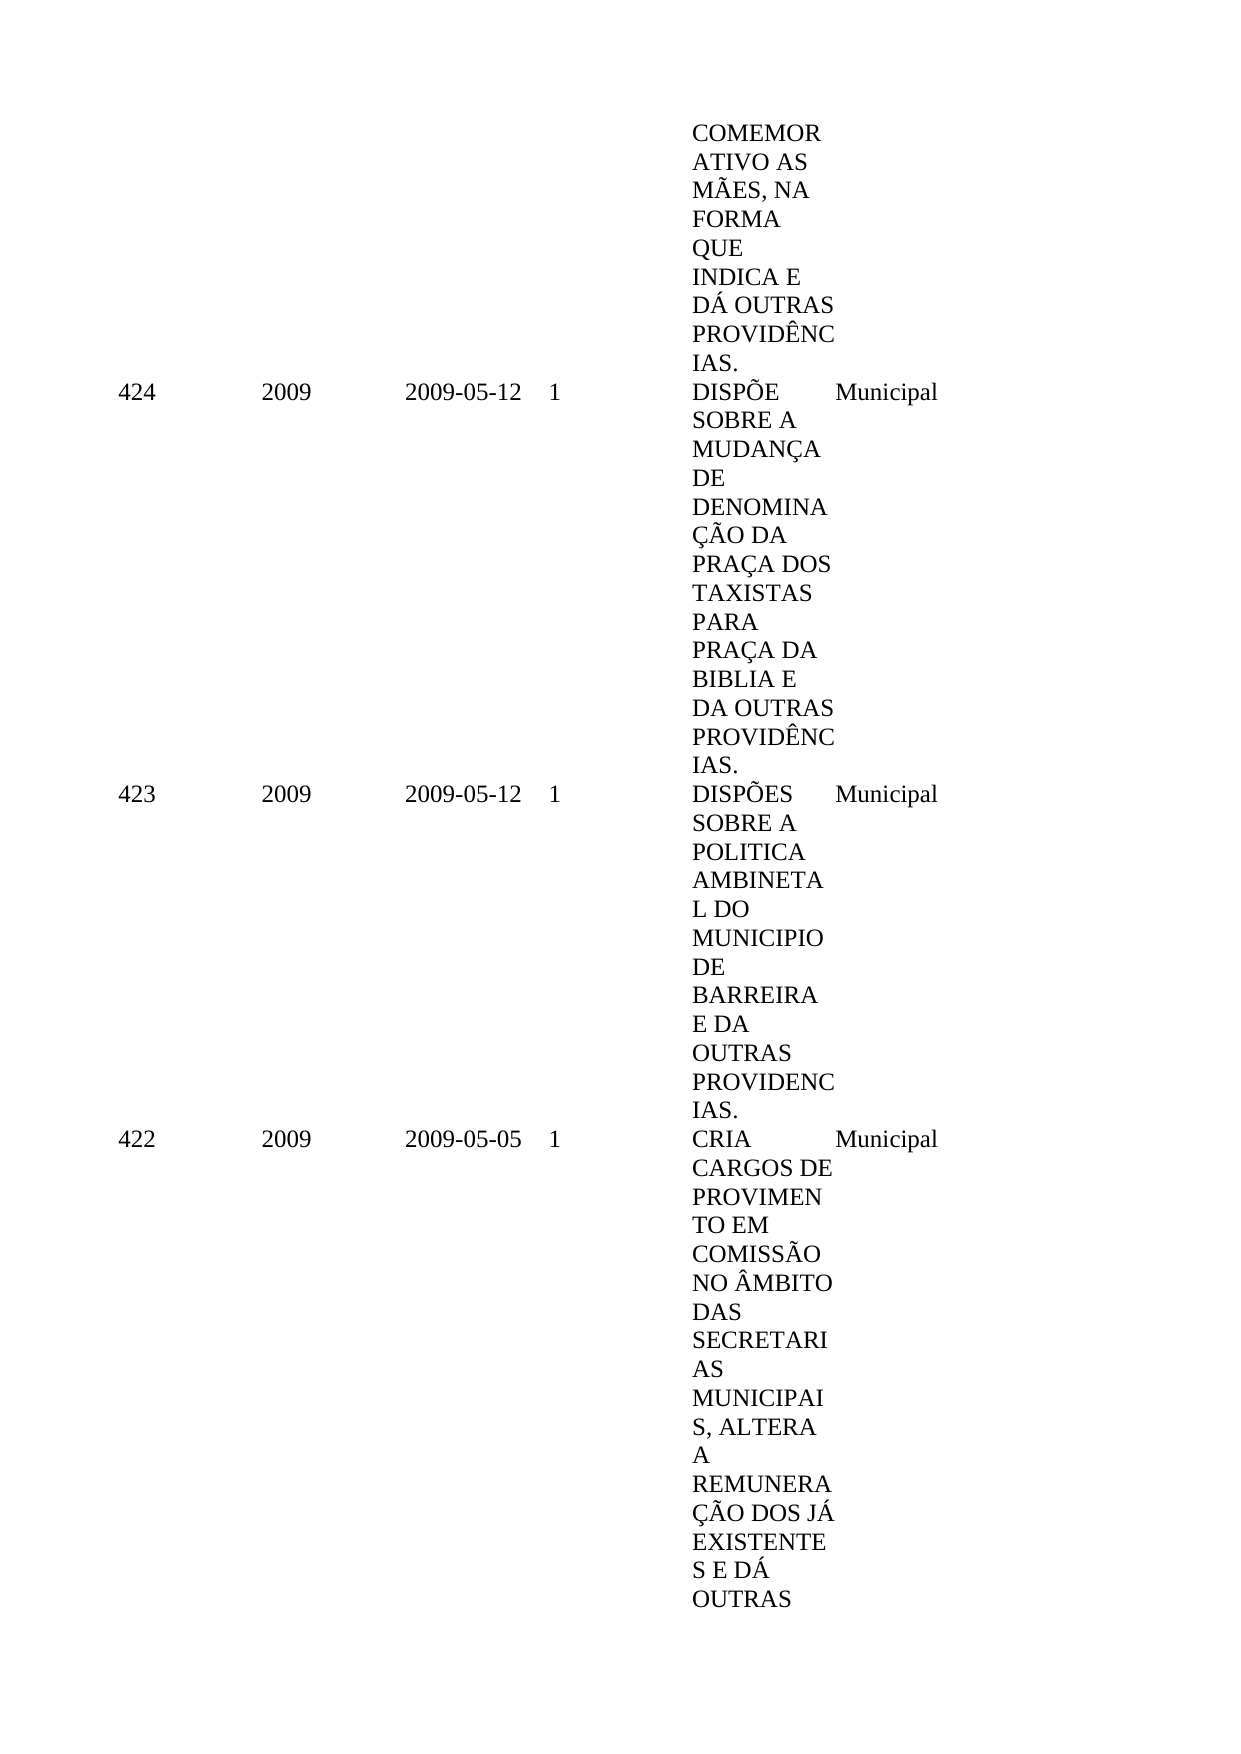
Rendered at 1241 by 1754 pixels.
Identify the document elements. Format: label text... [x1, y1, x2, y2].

table_cell [548, 118, 692, 377]
table_cell Municipal [835, 1124, 979, 1613]
table_cell [979, 779, 1122, 1124]
table_cell 422 [118, 1124, 261, 1613]
table_cell [405, 118, 548, 377]
table_cell 1 [548, 377, 692, 779]
table_cell [979, 1124, 1122, 1613]
table_cell [979, 377, 1122, 779]
table_cell 2009-05-12 [405, 779, 548, 1124]
table_cell 1 [548, 1124, 692, 1613]
table_cell 2009 [261, 377, 405, 779]
table_cell COMEMORATIVO AS MÃES, NA FORMA QUE INDICA E DÁ OUTRAS PROVIDÊNCIAS. [692, 118, 835, 377]
table_cell 424 [118, 377, 261, 779]
table_cell 423 [118, 779, 261, 1124]
table_cell Municipal [835, 377, 979, 779]
table_cell Municipal [835, 779, 979, 1124]
table_cell [261, 118, 405, 377]
table_cell CRIA CARGOS DE PROVIMENTO EM COMISSÃO NO ÂMBITO DAS SECRETARIAS MUNICIPAIS, ALTERA A REMUNERAÇÃO DOS JÁ EXISTENTES E DÁ OUTRAS [692, 1124, 835, 1613]
table_cell 2009-05-12 [405, 377, 548, 779]
table_cell 2009-05-05 [405, 1124, 548, 1613]
table_cell 2009 [261, 1124, 405, 1613]
table_cell 1 [548, 779, 692, 1124]
table_cell DISPÕE SOBRE A MUDANÇA DE DENOMINAÇÃO DA PRAÇA DOS TAXISTAS PARA PRAÇA DA BIBLIA E DA OUTRAS PROVIDÊNCIAS. [692, 377, 835, 779]
table_cell [979, 118, 1122, 377]
table_cell [118, 118, 261, 377]
table_cell 2009 [261, 779, 405, 1124]
table_cell DISPÕES SOBRE A POLITICA AMBINETAL DO MUNICIPIO DE BARREIRA E DA OUTRAS PROVIDENCIAS. [692, 779, 835, 1124]
table_cell [835, 118, 979, 377]
